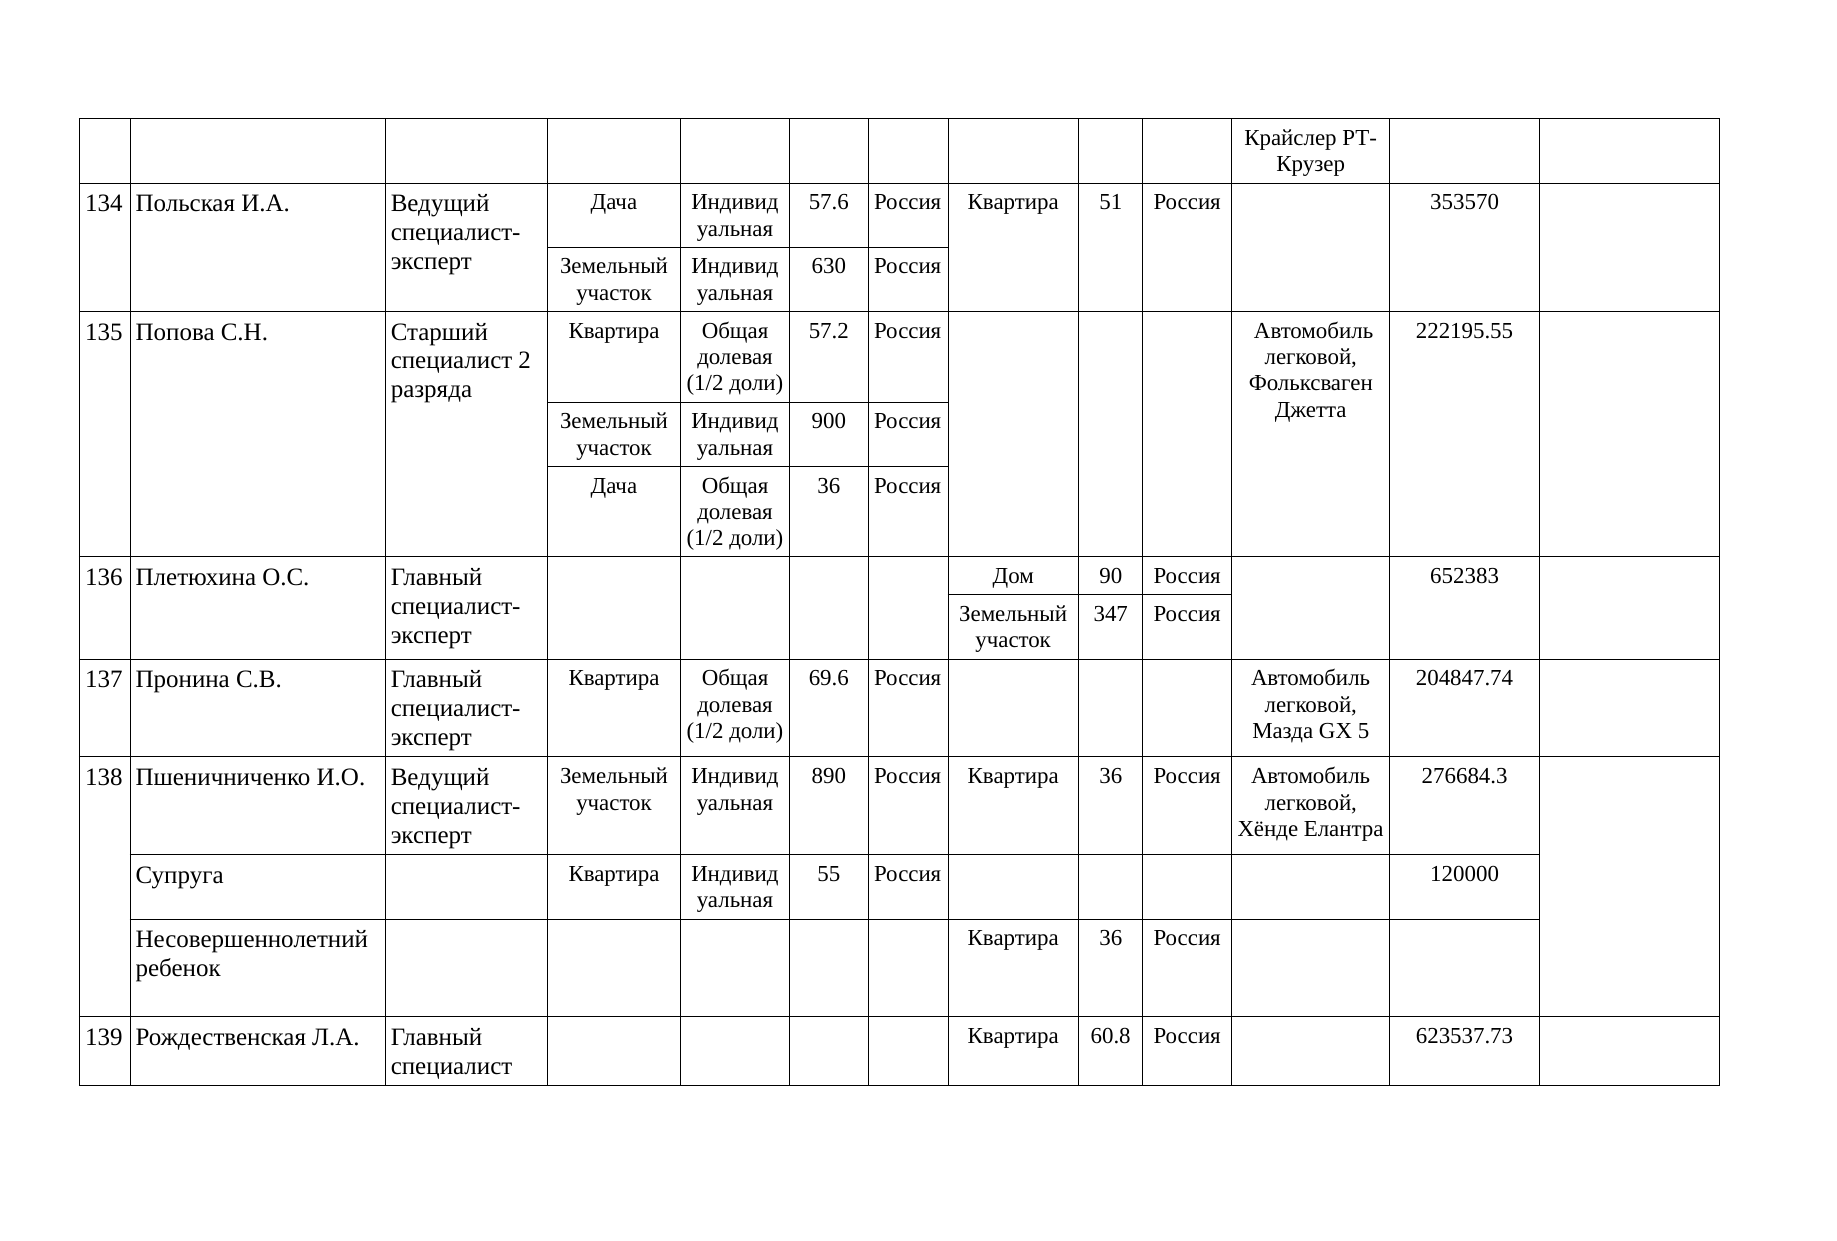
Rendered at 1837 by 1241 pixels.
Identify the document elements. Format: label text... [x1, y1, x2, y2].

table_cell 204847,74 [1390, 660, 1539, 756]
table_cell Дача [548, 184, 680, 247]
table_cell [1540, 312, 1719, 556]
table_cell Общая долевая (1/2 доли) [681, 467, 789, 556]
table_cell 134 [80, 184, 130, 311]
table_cell 139 [80, 1017, 130, 1085]
table_cell [1143, 119, 1231, 182]
table_cell Индивидуальная [681, 248, 789, 311]
table_cell 57,2 [790, 312, 868, 402]
table_cell Супруга [131, 855, 385, 918]
table_cell Общая долевая (1/2 доли) [681, 660, 789, 756]
table_cell Общая долевая (1/2 доли) [681, 312, 789, 402]
table_cell Квартира [949, 1017, 1078, 1085]
table_cell Россия [869, 660, 948, 756]
table_cell [1232, 557, 1389, 659]
table_cell Плетюхина О.С. [131, 557, 385, 659]
table_cell 623537,73 [1390, 1017, 1539, 1085]
table_cell Автомобиль легковой, Хёнде Елантра [1232, 757, 1389, 854]
table_cell Индивидуальная [681, 184, 789, 247]
table_cell [790, 557, 868, 659]
table_cell Россия [869, 467, 948, 556]
table_cell Индивидуальная [681, 757, 789, 854]
table_cell [1079, 312, 1142, 556]
table_cell Автомобиль легковой, Мазда GХ 5 [1232, 660, 1389, 756]
table_cell Пронина С.В. [131, 660, 385, 756]
table_cell 353570 [1390, 184, 1539, 311]
table_cell Россия [869, 248, 948, 311]
table_cell [386, 920, 547, 1016]
table_cell [1143, 855, 1231, 918]
table_cell Россия [1143, 184, 1231, 311]
table_cell Земельный участок [949, 595, 1078, 659]
table_cell Индивидуальная [681, 403, 789, 466]
table_cell Квартира [548, 855, 680, 918]
table_cell Квартира [949, 920, 1078, 1016]
table_cell 36 [1079, 757, 1142, 854]
table_cell 61,4 [790, 119, 868, 182]
table_cell [949, 119, 1078, 182]
table_cell [869, 119, 948, 182]
table_cell 652383 [1390, 557, 1539, 659]
table_cell Квартира [949, 184, 1078, 311]
table_cell Квартира [949, 757, 1078, 854]
table_cell [1540, 1017, 1719, 1085]
table_cell Ведущий специалист-эксперт [386, 184, 547, 311]
table_cell [1079, 660, 1142, 756]
table_cell Квартира [548, 312, 680, 402]
table_cell [869, 920, 948, 1016]
table_cell 136 [80, 557, 130, 659]
table_cell [681, 920, 789, 1016]
table_cell Квартира [548, 660, 680, 756]
table_cell [1540, 184, 1719, 311]
table_cell [1540, 557, 1719, 659]
table_cell Россия [1143, 920, 1231, 1016]
table_cell Россия [869, 184, 948, 247]
table_cell 138 [80, 757, 130, 1016]
table_cell [386, 119, 547, 182]
table_cell Россия [1143, 757, 1231, 854]
table_cell 57,6 [790, 184, 868, 247]
table_cell Польская И.А. [131, 184, 385, 311]
table_cell Россия [869, 757, 948, 854]
table_cell 60,8 [1079, 1017, 1142, 1085]
table_cell 90 [1079, 557, 1142, 594]
table_cell Россия [869, 312, 948, 402]
table_cell 120000 [1390, 855, 1539, 918]
table_cell Главный специалист-эксперт [386, 557, 547, 659]
table_cell Земельный участок [548, 248, 680, 311]
table_cell [949, 660, 1078, 756]
table_cell [386, 855, 547, 918]
table_cell Россия [1143, 1017, 1231, 1085]
table_cell Ведущий специалист-эксперт [386, 757, 547, 854]
table_cell [1540, 660, 1719, 756]
table_cell [1390, 920, 1539, 1016]
table_cell Пшеничниченко И.О. [131, 757, 385, 854]
table_cell [1232, 184, 1389, 311]
table_cell [1079, 855, 1142, 918]
table_cell [1390, 119, 1539, 182]
table_cell 137 [80, 660, 130, 756]
table_cell [548, 119, 680, 182]
table_cell [1540, 757, 1719, 1016]
table_cell [1079, 119, 1142, 182]
table_cell 222195,55 [1390, 312, 1539, 556]
table_cell [681, 1017, 789, 1085]
table_cell [1143, 660, 1231, 756]
table_cell Старший специалист 2 разряда [386, 312, 547, 556]
table_cell [790, 920, 868, 1016]
table_cell [548, 920, 680, 1016]
table_cell Автомобиль легковой, Фольксваген Джетта [1232, 312, 1389, 556]
table_cell Индивидуальная [681, 855, 789, 918]
table_cell Земельный участок [548, 757, 680, 854]
table_cell [1143, 312, 1231, 556]
table_cell Россия [1143, 557, 1231, 594]
table_cell [131, 119, 385, 182]
table_cell 36 [790, 467, 868, 556]
table_cell [949, 855, 1078, 918]
table_cell [548, 557, 680, 659]
table_cell 55 [790, 855, 868, 918]
table_cell Несовершеннолетний ребенок [131, 920, 385, 1016]
table_cell Дача [548, 467, 680, 556]
table_cell 135 [80, 312, 130, 556]
table_cell 630 [790, 248, 868, 311]
table_cell 69,6 [790, 660, 868, 756]
table_cell Попова С.Н. [131, 312, 385, 556]
table_cell 347 [1079, 595, 1142, 659]
table_cell [869, 1017, 948, 1085]
table_cell 900 [790, 403, 868, 466]
table_cell Земельный участок [548, 403, 680, 466]
table_cell [80, 119, 130, 182]
table_cell Россия [869, 855, 948, 918]
table_cell Главный специалист [386, 1017, 547, 1085]
table_cell 51 [1079, 184, 1142, 311]
table_cell [869, 557, 948, 659]
table_cell [1232, 1017, 1389, 1085]
table_cell [949, 312, 1078, 556]
table_cell [681, 119, 789, 182]
table_cell Рождественская Л.А. [131, 1017, 385, 1085]
table_cell [1232, 855, 1389, 918]
table_cell [1540, 119, 1719, 182]
table_cell Россия [1143, 595, 1231, 659]
table_cell 890 [790, 757, 868, 854]
table_cell Главный специалист-эксперт [386, 660, 547, 756]
table_cell [681, 557, 789, 659]
table_cell [790, 1017, 868, 1085]
table_cell [1232, 920, 1389, 1016]
table_cell Крайслер РТ-Крузер [1232, 119, 1389, 182]
table_cell 36 [1079, 920, 1142, 1016]
table_cell [548, 1017, 680, 1085]
table_cell 276684,3 [1390, 757, 1539, 854]
table_cell Дом [949, 557, 1078, 594]
table_cell Россия [869, 403, 948, 466]
